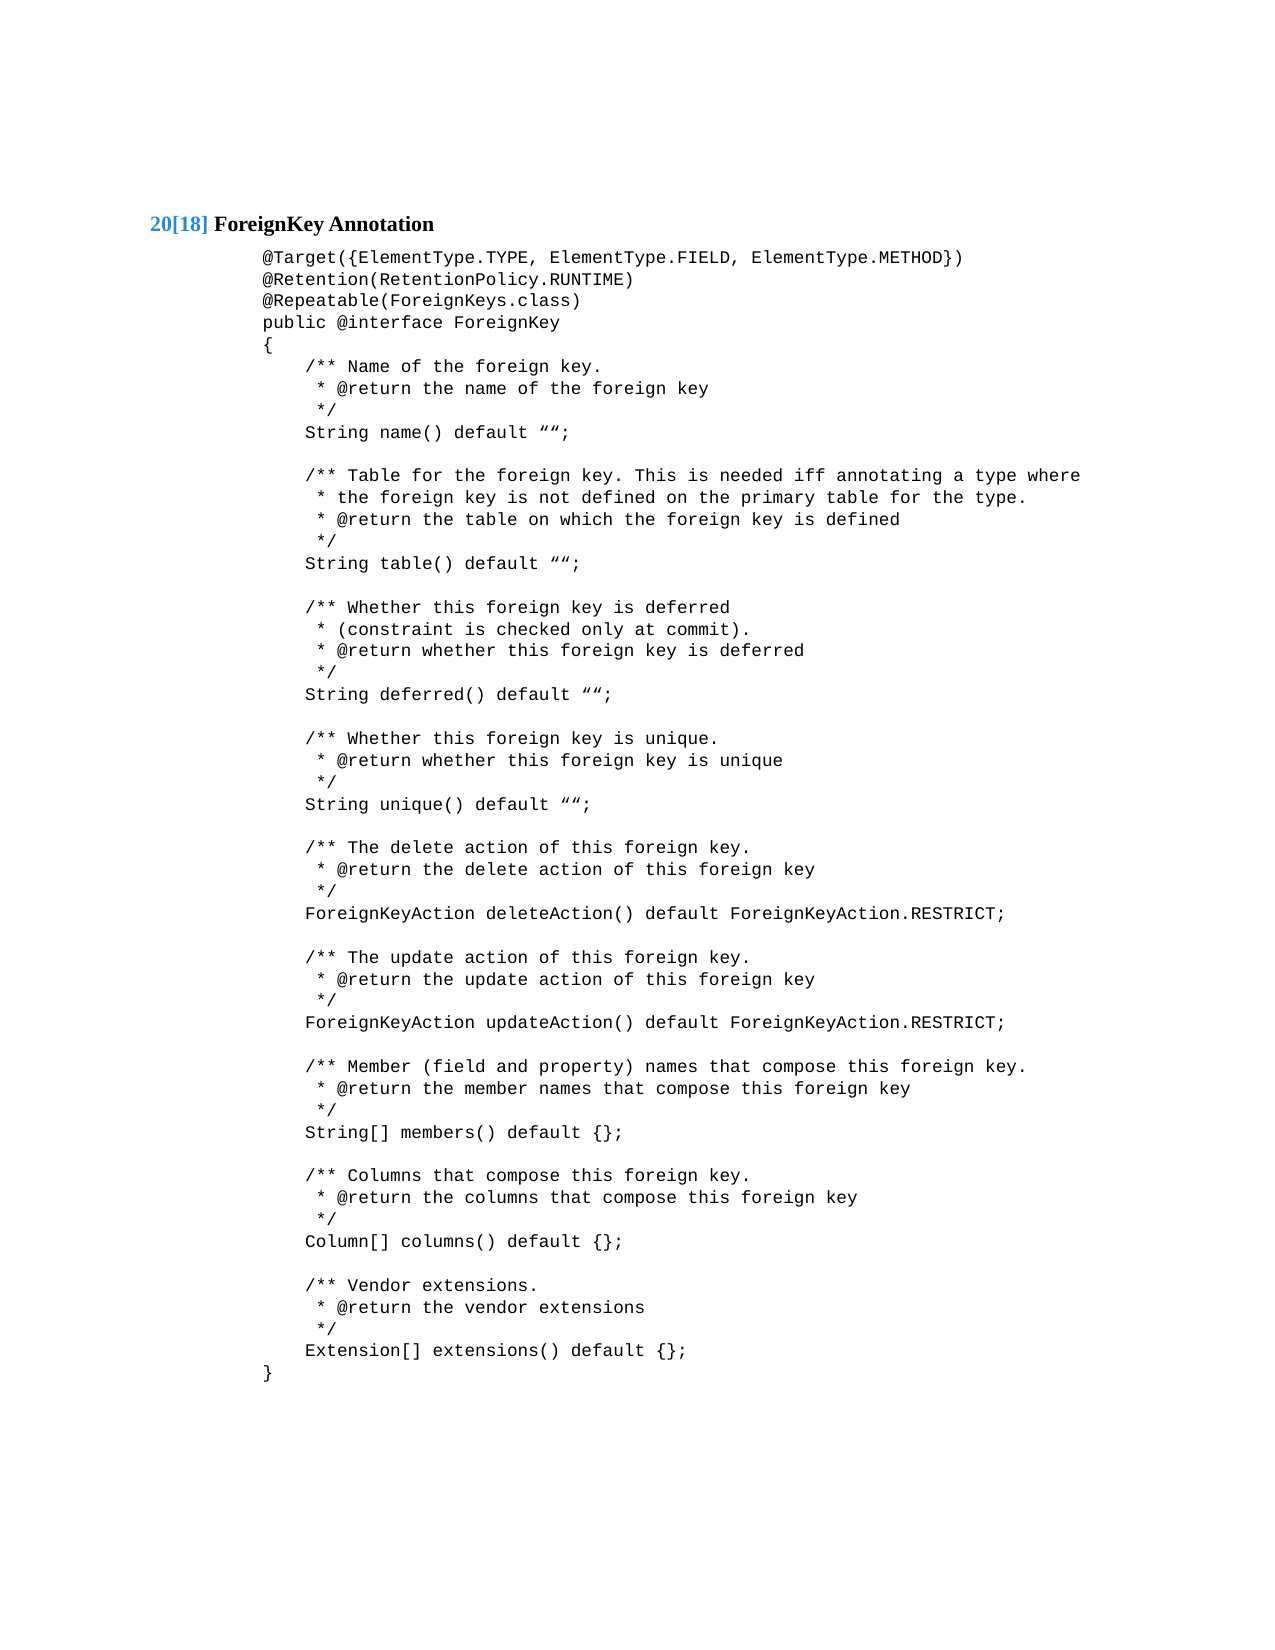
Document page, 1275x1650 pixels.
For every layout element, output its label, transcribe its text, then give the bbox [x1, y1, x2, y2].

text } [262, 1362, 1125, 1384]
text /** Whether this foreign key is unique. [262, 728, 1125, 749]
text * @return the delete action of this foreign key [262, 859, 1125, 881]
text */ [262, 399, 1125, 421]
text /** Columns that compose this foreign key. [262, 1165, 1125, 1187]
text */ [262, 1318, 1125, 1340]
text String[] members() default {}; [262, 1121, 1125, 1143]
text /** The update action of this foreign key. [262, 946, 1125, 968]
text * the foreign key is not defined on the primary table for the type. [262, 487, 1125, 509]
text /** Name of the foreign key. [262, 356, 1125, 378]
text * @return the columns that compose this foreign key [262, 1187, 1125, 1209]
text String table() default ““; [262, 553, 1125, 574]
text @Repeatable(ForeignKeys.class) [262, 290, 1125, 312]
text * (constraint is checked only at commit). [262, 618, 1125, 640]
text */ [262, 881, 1125, 903]
text * @return whether this foreign key is unique [262, 749, 1125, 771]
text */ [262, 771, 1125, 793]
text ForeignKeyAction deleteAction() default ForeignKeyAction.RESTRICT; [262, 903, 1125, 924]
text @Target({ElementType.TYPE, ElementType.FIELD, ElementType.METHOD}) [262, 246, 1125, 268]
text Column[] columns() default {}; [262, 1231, 1125, 1253]
text @Retention(RetentionPolicy.RUNTIME) [262, 268, 1125, 290]
text * @return the vendor extensions [262, 1296, 1125, 1318]
subtitle ForeignKey Annotation [150, 210, 1125, 236]
text * @return the table on which the foreign key is defined [262, 509, 1125, 531]
text /** Table for the foreign key. This is needed iff annotating a type where [262, 465, 1125, 487]
text /** Vendor extensions. [262, 1274, 1125, 1296]
text Extension[] extensions() default {}; [262, 1340, 1125, 1362]
text /** The delete action of this foreign key. [262, 837, 1125, 859]
text * @return the member names that compose this foreign key [262, 1078, 1125, 1099]
text String name() default ““; [262, 421, 1125, 443]
text * @return whether this foreign key is deferred [262, 640, 1125, 662]
text public @interface ForeignKey [262, 312, 1125, 334]
text String unique() default ““; [262, 793, 1125, 815]
text /** Whether this foreign key is deferred [262, 596, 1125, 618]
text */ [262, 1209, 1125, 1231]
text * @return the update action of this foreign key [262, 968, 1125, 990]
text */ [262, 1099, 1125, 1121]
text ForeignKeyAction updateAction() default ForeignKeyAction.RESTRICT; [262, 1012, 1125, 1034]
text String deferred() default ““; [262, 684, 1125, 706]
text /** Member (field and property) names that compose this foreign key. [262, 1056, 1125, 1078]
text */ [262, 990, 1125, 1012]
text { [262, 334, 1125, 356]
text */ [262, 662, 1125, 684]
text * @return the name of the foreign key [262, 378, 1125, 399]
text */ [262, 531, 1125, 553]
